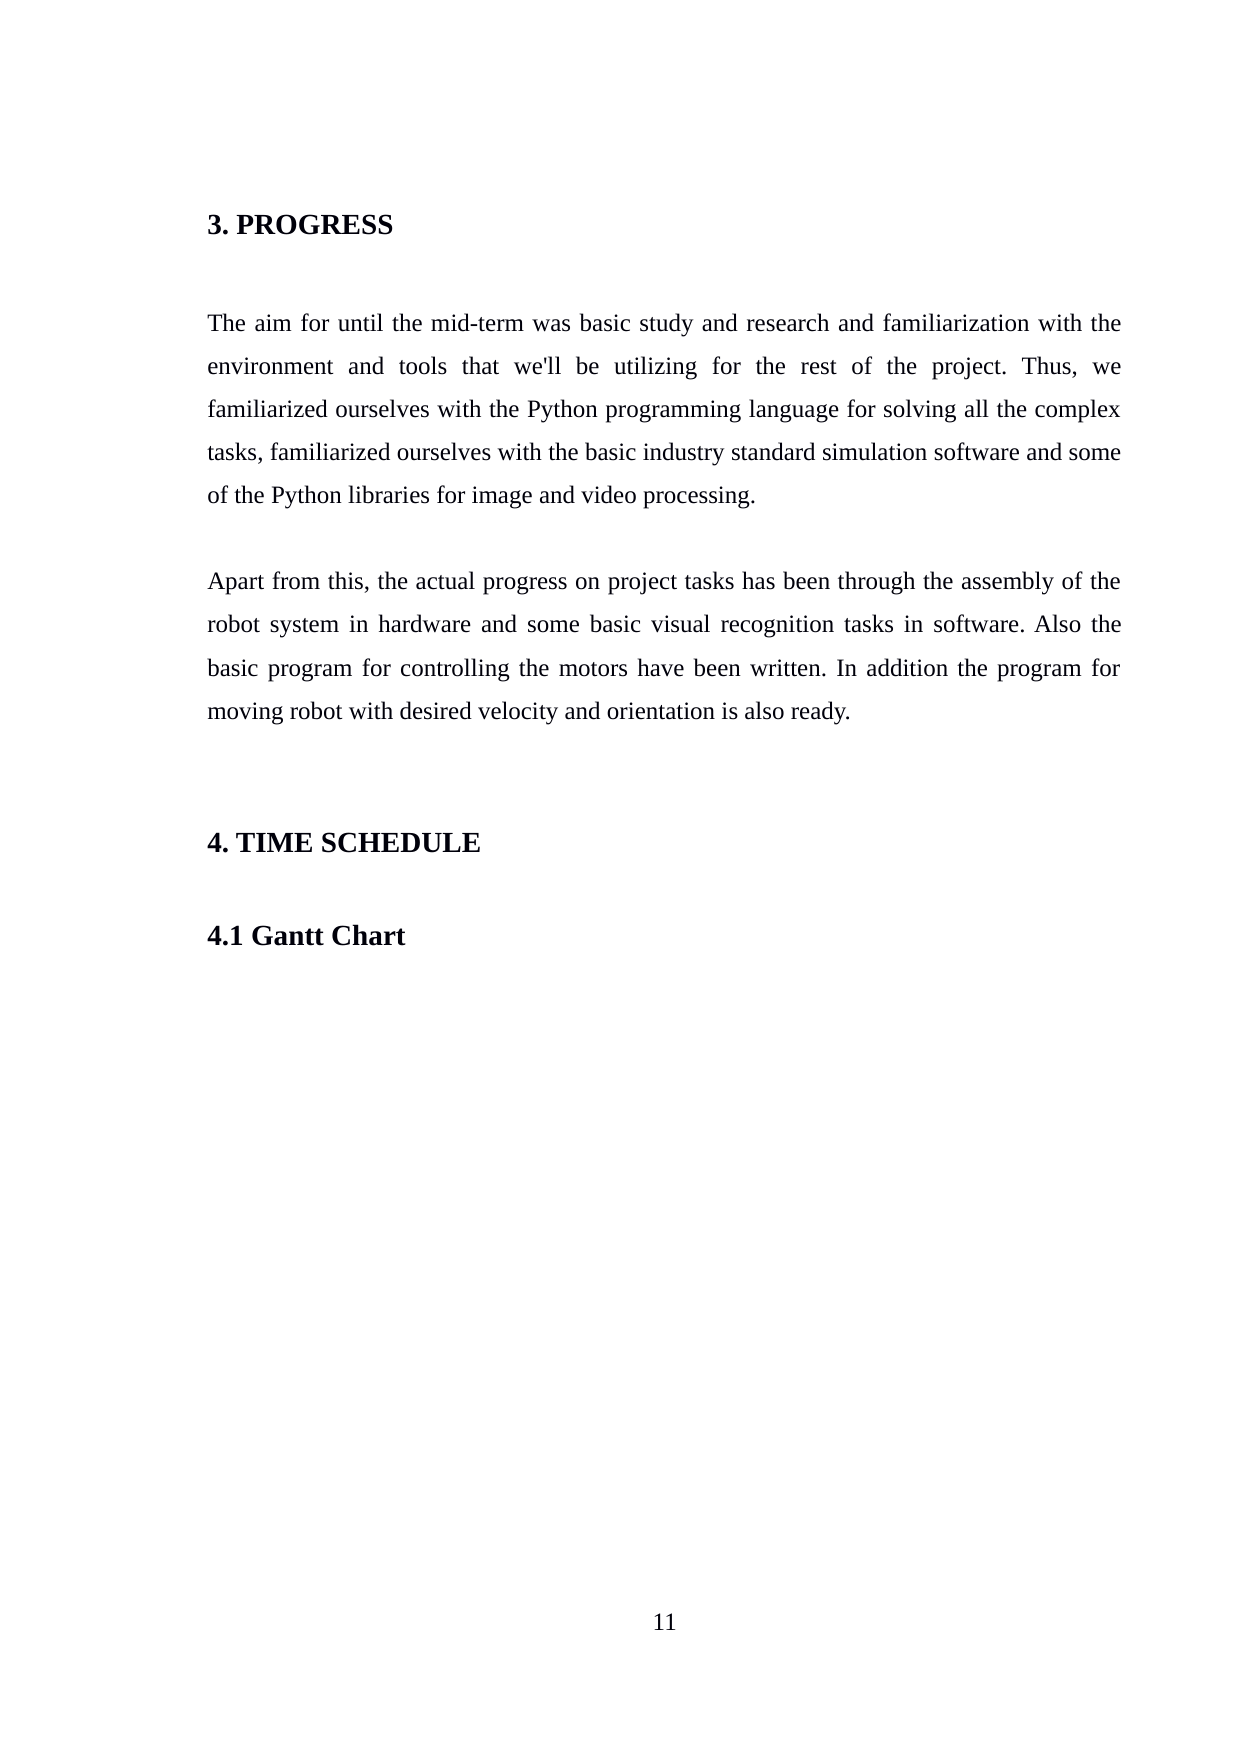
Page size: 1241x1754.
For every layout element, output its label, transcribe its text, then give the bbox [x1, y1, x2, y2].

text Apart from this, the actual progress on project tasks has been through the assembly of the robot system in hardware and some basic visual recognition tasks in software. Also the basic program for controlling the motors have been written. In addition the program for moving robot with desired velocity and orientation is also ready. [207, 566, 1122, 724]
text 4. TIME SCHEDULE [207, 825, 1122, 859]
text The aim for until the mid-term was basic study and research and familiarization with the environment and tools that we'll be utilizing for the rest of the project. Thus, we familiarized ourselves with the Python programming language for solving all the complex tasks, familiarized ourselves with the basic industry standard simulation software and some of the Python libraries for image and video processing. [207, 308, 1122, 509]
text 4.1 Gantt Chart [207, 918, 1122, 952]
text 3. PROGRESS [207, 207, 1122, 241]
